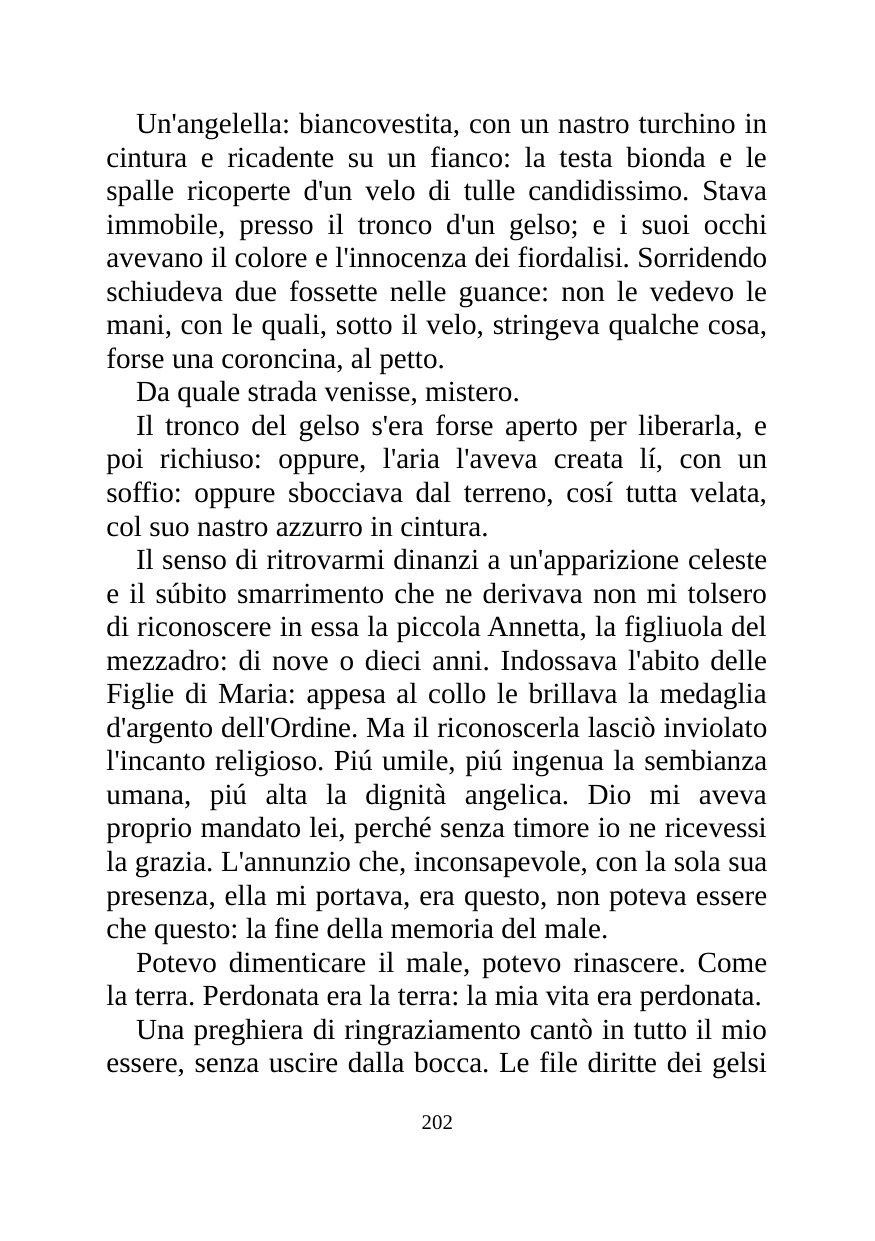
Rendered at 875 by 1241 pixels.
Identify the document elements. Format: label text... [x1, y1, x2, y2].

text Da quale strada venisse, mistero. [106, 374, 768, 408]
text Il tronco del gelso s'era forse aperto per liberarla, e poi richiuso: oppure, l'aria l'aveva creata lí, con un soffio: oppure sbocciava dal terreno, cosí tutta velata, col suo nastro azzurro in cintura. [106, 408, 768, 542]
text Il senso di ritrovarmi dinanzi a un'apparizione celeste e il súbito smarrimento che ne derivava non mi tolsero di riconoscere in essa la piccola Annetta, la figliuola del mezzadro: di nove o dieci anni. Indossava l'abito delle Figlie di Maria: appesa al collo le brillava la medaglia d'argento dell'Ordine. Ma il riconoscerla lasciò inviolato l'incanto religioso. Piú umile, piú ingenua la sembianza umana, piú alta la dignità angelica. Dio mi aveva proprio mandato lei, perché senza timore io ne ricevessi la grazia. L'annunzio che, inconsapevole, con la sola sua presenza, ella mi portava, era questo, non poteva essere che questo: la fine della memoria del male. [106, 542, 768, 945]
text Potevo dimenticare il male, potevo rinascere. Come la terra. Perdonata era la terra: la mia vita era perdonata. [106, 945, 768, 1012]
text Un'angelella: biancovestita, con un nastro turchino in cintura e ricadente su un fianco: la testa bionda e le spalle ricoperte d'un velo di tulle candidissimo. Stava immobile, presso il tronco d'un gelso; e i suoi occhi avevano il colore e l'innocenza dei fiordalisi. Sorridendo schiudeva due fossette nelle guance: non le vedevo le mani, con le quali, sotto il velo, stringeva qualche cosa, forse una coroncina, al petto. [106, 106, 768, 374]
text Una preghiera di ringraziamento cantò in tutto il mio essere, senza uscire dalla bocca. Le file diritte dei gelsi [106, 1012, 768, 1079]
